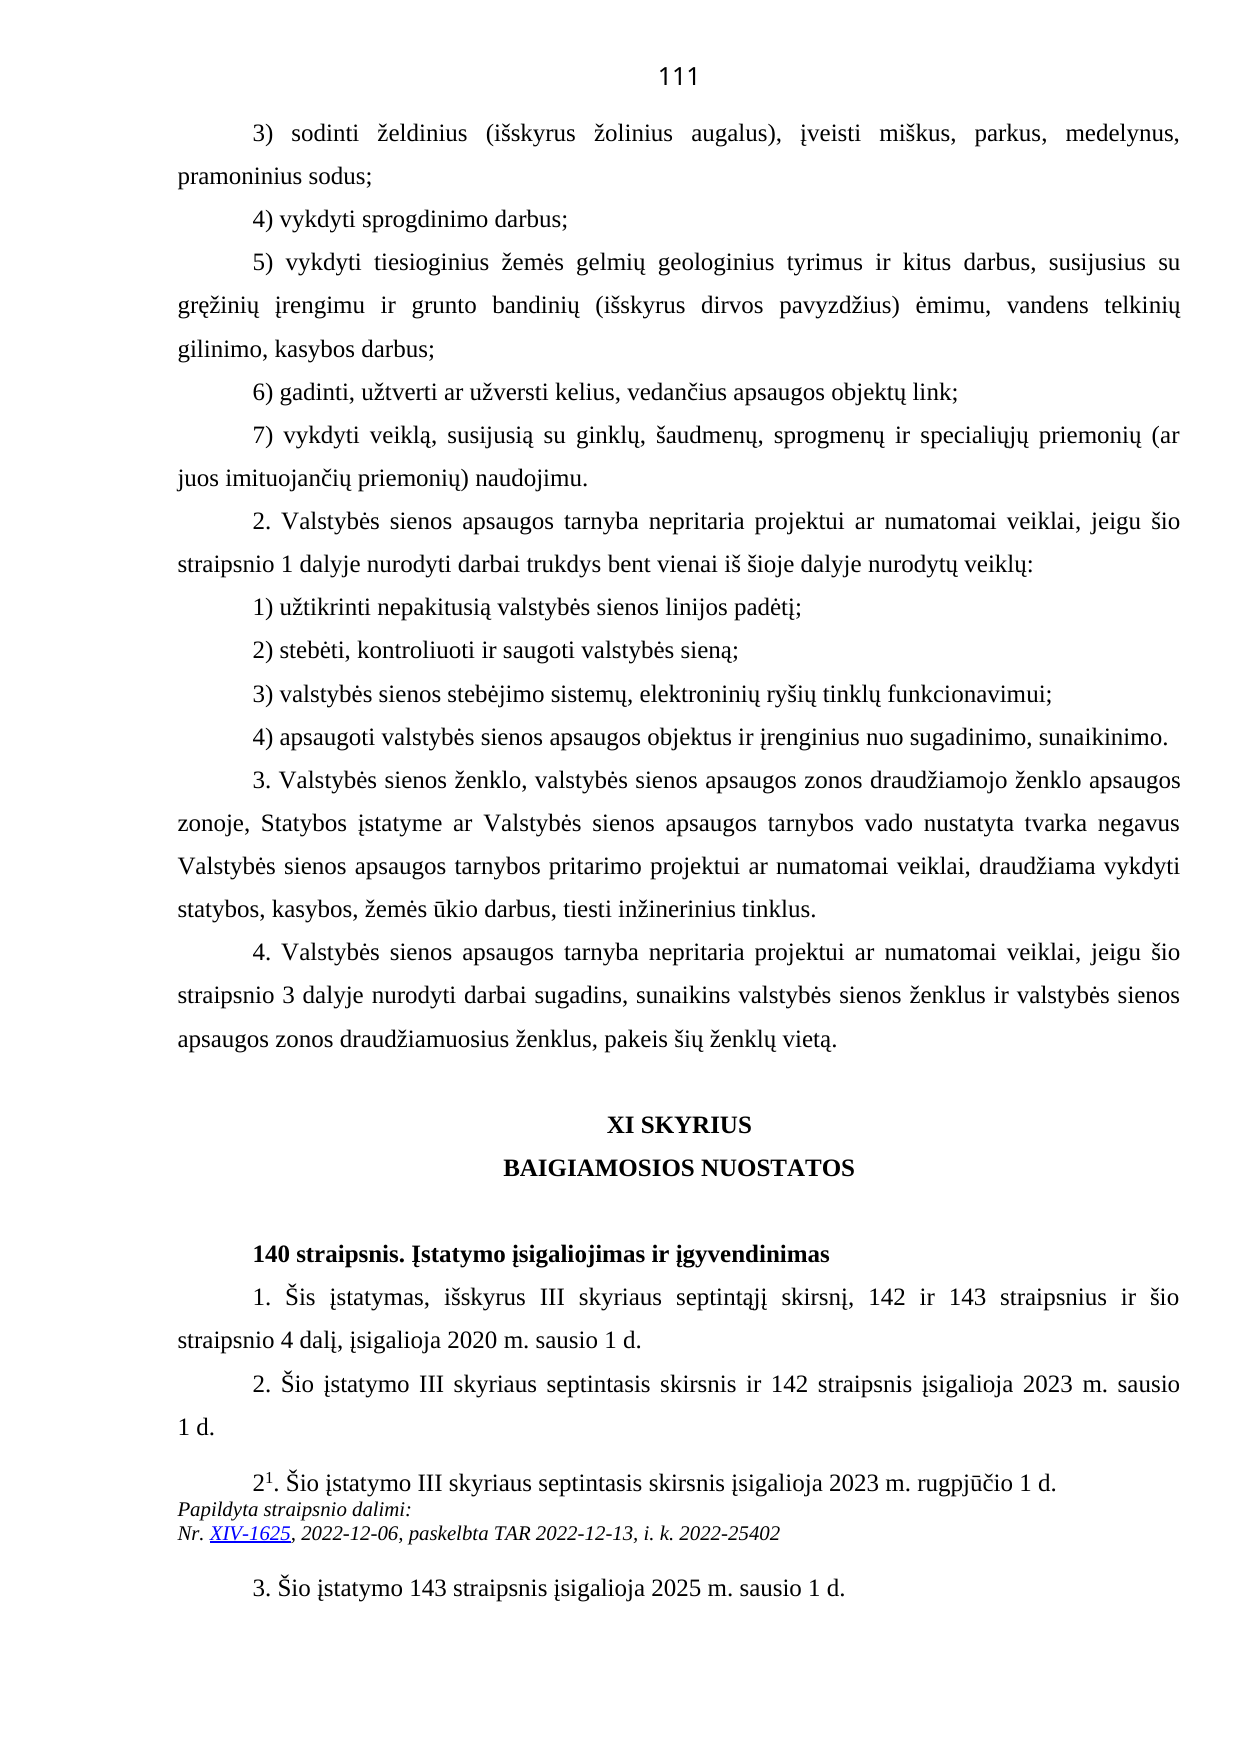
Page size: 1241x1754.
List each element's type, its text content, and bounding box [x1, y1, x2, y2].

text 3) valstybės sienos stebėjimo sistemų, elektroninių ryšių tinklų funkcionavimui; [177, 679, 1181, 707]
text 2. Šio įstatymo III skyriaus septintasis skirsnis ir 142 straipsnis įsigalioja 2023 m. sausio 1 d. [177, 1369, 1181, 1441]
text 4. Valstybės sienos apsaugos tarnyba nepritaria projektui ar numatomai veiklai, jeigu šio straipsnio 3 dalyje nurodyti darbai sugadins, sunaikins valstybės sienos ženklus ir valstybės sienos apsaugos zonos draudžiamuosius ženklus, pakeis šių ženklų vietą. [177, 937, 1181, 1052]
text 2) stebėti, kontroliuoti ir saugoti valstybės sieną; [177, 636, 1181, 664]
text 4) apsaugoti valstybės sienos apsaugos objektus ir įrenginius nuo sugadinimo, sunaikinimo. [177, 722, 1181, 751]
text 5) vykdyti tiesioginius žemės gelmių geologinius tyrimus ir kitus darbus, susijusius su gręžinių įrengimu ir grunto bandinių (išskyrus dirvos pavyzdžius) ėmimu, vandens telkinių gilinimo, kasybos darbus; [177, 247, 1181, 362]
text BAIGIAMOSIOS NUOSTATOS [177, 1153, 1181, 1182]
text 3. Valstybės sienos ženklo, valstybės sienos apsaugos zonos draudžiamojo ženklo apsaugos zonoje, Statybos įstatyme ar Valstybės sienos apsaugos tarnybos vado nustatyta tvarka negavus Valstybės sienos apsaugos tarnybos pritarimo projektui ar numatomai veiklai, draudžiama vykdyti statybos, kasybos, žemės ūkio darbus, tiesti inžinerinius tinklus. [177, 765, 1181, 923]
text 4) vykdyti sprogdinimo darbus; [177, 204, 1181, 233]
text 6) gadinti, užtverti ar užversti kelius, vedančius apsaugos objektų link; [177, 377, 1181, 406]
text XI SKYRIUS [177, 1110, 1181, 1139]
text 140 straipsnis. Įstatymo įsigaliojimas ir įgyvendinimas [177, 1239, 1181, 1268]
text 21. Šio įstatymo III skyriaus septintasis skirsnis įsigalioja 2023 m. rugpjūčio 1 d. [177, 1455, 1181, 1497]
text Nr. XIV-1625, 2022-12-06, paskelbta TAR 2022-12-13, i. k. 2022-25402 [177, 1521, 1181, 1545]
text 7) vykdyti veiklą, susijusią su ginklų, šaudmenų, sprogmenų ir specialiųjų priemonių (ar juos imituojančių priemonių) naudojimu. [177, 420, 1181, 492]
text 2. Valstybės sienos apsaugos tarnyba nepritaria projektui ar numatomai veiklai, jeigu šio straipsnio 1 dalyje nurodyti darbai trukdys bent vienai iš šioje dalyje nurodytų veiklų: [177, 506, 1181, 578]
text 1) užtikrinti nepakitusią valstybės sienos linijos padėtį; [177, 592, 1181, 621]
text 1. Šis įstatymas, išskyrus III skyriaus septintąjį skirsnį, 142 ir 143 straipsnius ir šio straipsnio 4 dalį, įsigalioja 2020 m. sausio 1 d. [177, 1282, 1181, 1354]
text Papildyta straipsnio dalimi: [177, 1497, 1181, 1521]
text 3) sodinti želdinius (išskyrus žolinius augalus), įveisti miškus, parkus, medelynus, pramoninius sodus; [177, 118, 1181, 190]
text 3. Šio įstatymo 143 straipsnis įsigalioja 2025 m. sausio 1 d. [177, 1573, 1181, 1602]
